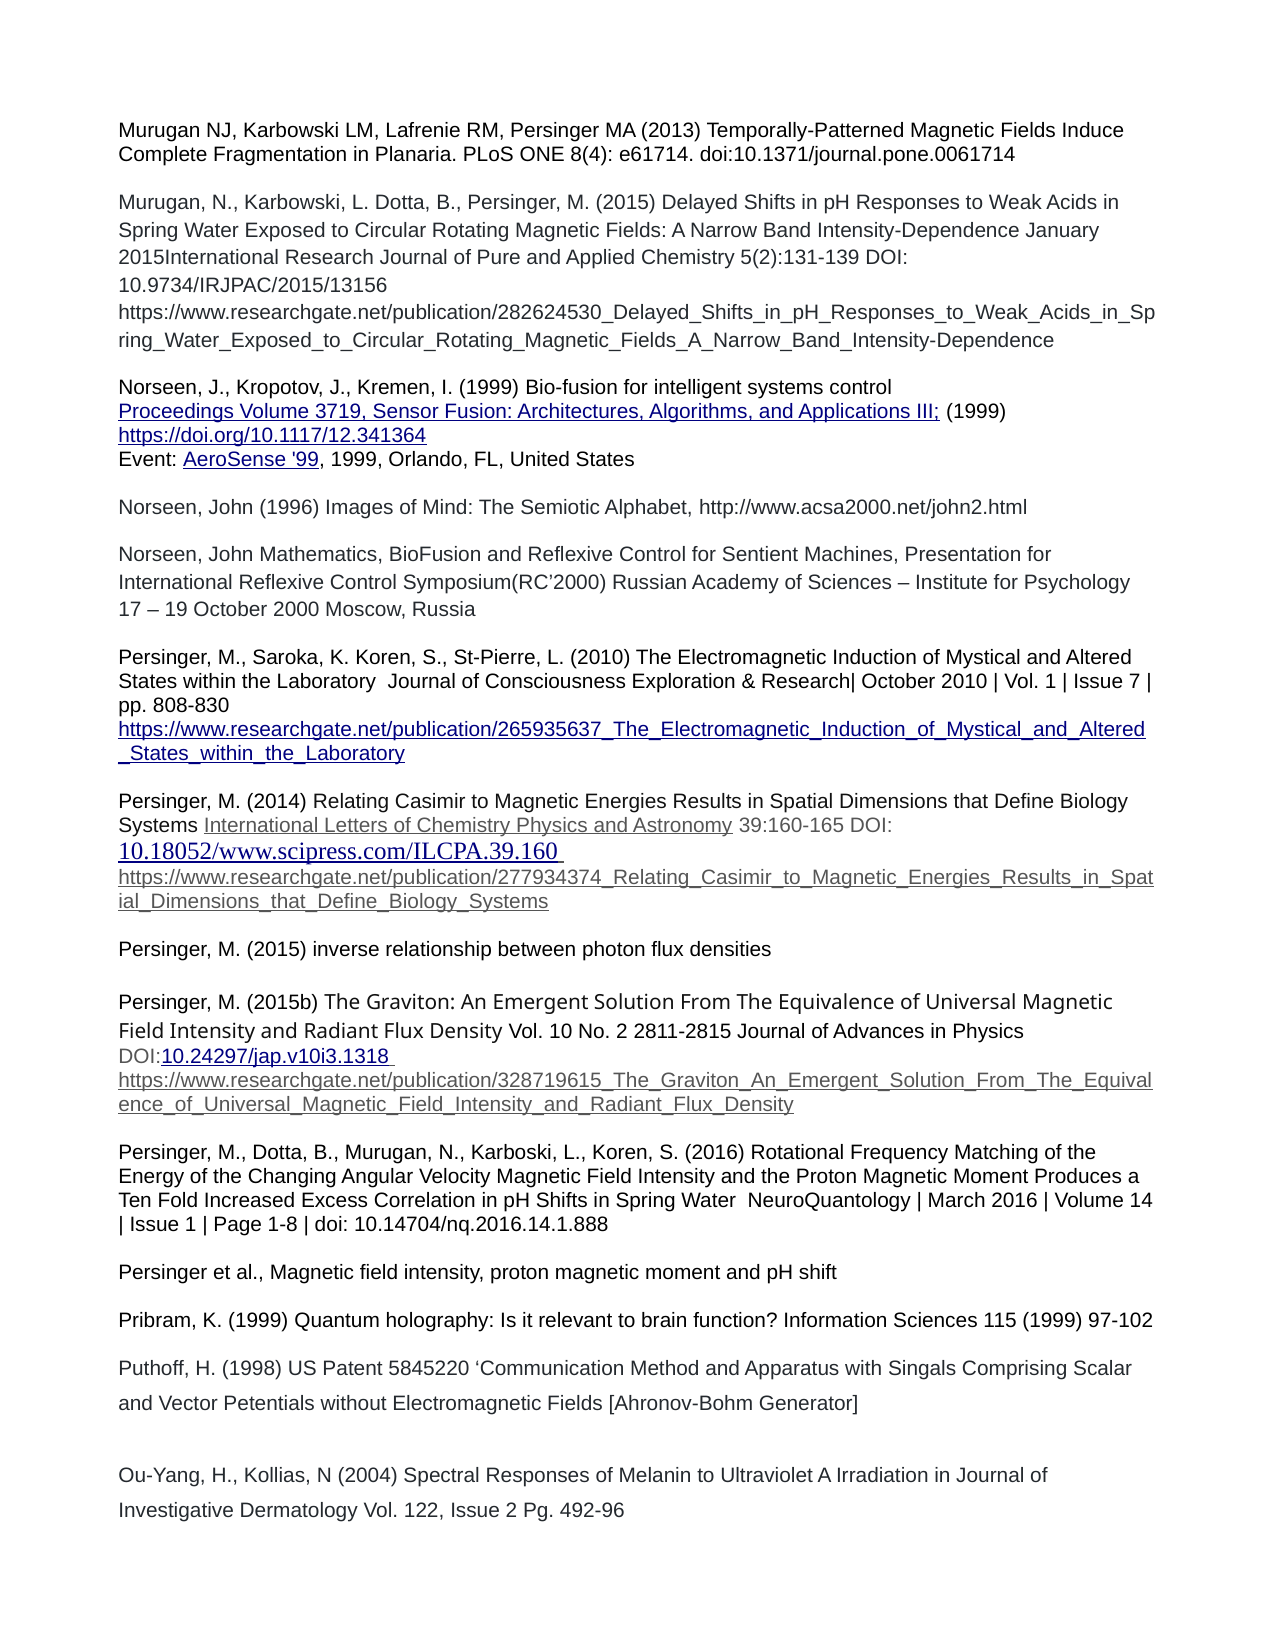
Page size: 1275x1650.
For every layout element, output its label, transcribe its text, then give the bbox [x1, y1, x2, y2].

text Persinger, M., Dotta, B., Murugan, N., Karboski, L., Koren, S. (2016) Rotational Frequency Matching of the Energy of the Changing Angular Velocity Magnetic Field Intensity and the Proton Magnetic Moment Produces a Ten Fold Increased Excess Correlation in pH Shifts in Spring Water NeuroQuantology | March 2016 | Volume 14 | Issue 1 | Page 1-8 | doi: 10.14704/nq.2016.14.1.888 [118, 1140, 1157, 1236]
text Puthoff, H. (1998) US Patent 5845220 ‘Communication Method and Apparatus with Singals Comprising Scalar and Vector Petentials without Electromagnetic Fields [Ahronov-Bohm Generator] [118, 1356, 1157, 1414]
text Proceedings Volume 3719, Sensor Fusion: Architectures, Algorithms, and Applications III; (1999) https://doi.org/10.1117/12.341364 Event: AeroSense '99, 1999, Orlando, FL, United States [118, 399, 1157, 471]
text Norseen, J., Kropotov, J., Kremen, I. (1999) Bio-fusion for intelligent systems control [118, 375, 1157, 399]
text Murugan, N., Karbowski, L. Dotta, B., Persinger, M. (2015) Delayed Shifts in pH Responses to Weak Acids in Spring Water Exposed to Circular Rotating Magnetic Fields: A Narrow Band Intensity-Dependence January 2015International Research Journal of Pure and Applied Chemistry 5(2):131-139 DOI: 10.9734/IRJPAC/2015/13156 https://www.researchgate.net/publication/282624530_Delayed_Shifts_in_pH_Responses_to_Weak_Acids_in_Spring_Water_Exposed_to_Circular_Rotating_Magnetic_Fields_A_Narrow_Band_Intensity-Dependence [118, 190, 1157, 351]
text Norseen, John Mathematics, BioFusion and Reflexive Control for Sentient Machines, Presentation for International Reflexive Control Symposium(RC’2000) Russian Academy of Sciences – Institute for Psychology 17 – 19 October 2000 Moscow, Russia [118, 542, 1157, 621]
text Persinger, M., Saroka, K. Koren, S., St-Pierre, L. (2010) The Electromagnetic Induction of Mystical and Altered States within the Laboratory Journal of Consciousness Exploration & Research| October 2010 | Vol. 1 | Issue 7 | pp. 808-830 https://www.researchgate.net/publication/265935637_The_Electromagnetic_Induction_of_Mystical_and_Altered_States_within_the_Laboratory [118, 645, 1157, 764]
text Pribram, K. (1999) Quantum holography: Is it relevant to brain function? Information Sciences 115 (1999) 97-102 [118, 1308, 1157, 1332]
text Persinger et al., Magnetic field intensity, proton magnetic moment and pH shift [118, 1260, 1157, 1284]
text Murugan NJ, Karbowski LM, Lafrenie RM, Persinger MA (2013) Temporally-Patterned Magnetic Fields Induce Complete Fragmentation in Planaria. PLoS ONE 8(4): e61714. doi:10.1371/journal.pone.0061714 [118, 118, 1157, 166]
text Persinger, M. (2014) Relating Casimir to Magnetic Energies Results in Spatial Dimensions that Define Biology Systems International Letters of Chemistry Physics and Astronomy 39:160-165 DOI: 10.18052/www.scipress.com/ILCPA.39.160 https://www.researchgate.net/publication/277934374_Relating_Casimir_to_Magnetic_Energies_Results_in_Spatial_Dimensions_that_Define_Biology_Systems [118, 788, 1157, 913]
text Persinger, M. (2015) inverse relationship between photon flux densities [118, 937, 1157, 961]
text Ou-Yang, H., Kollias, N (2004) Spectral Responses of Melanin to Ultraviolet A Irradiation in Journal of Investigative Dermatology Vol. 122, Issue 2 Pg. 492-96 [118, 1463, 1157, 1521]
text Norseen, John (1996) Images of Mind: The Semiotic Alphabet, http://www.acsa2000.net/john2.html [118, 495, 1157, 519]
text Persinger, M. (2015b) The Graviton: An Emergent Solution From The Equivalence of Universal Magnetic Field Intensity and Radiant Flux Density Vol. 10 No. 2 2811-2815 Journal of Advances in Physics DOI:10.24297/jap.v10i3.1318 https://www.researchgate.net/publication/328719615_The_Graviton_An_Emergent_Solution_From_The_Equivalence_of_Universal_Magnetic_Field_Intensity_and_Radiant_Flux_Density [118, 987, 1157, 1116]
